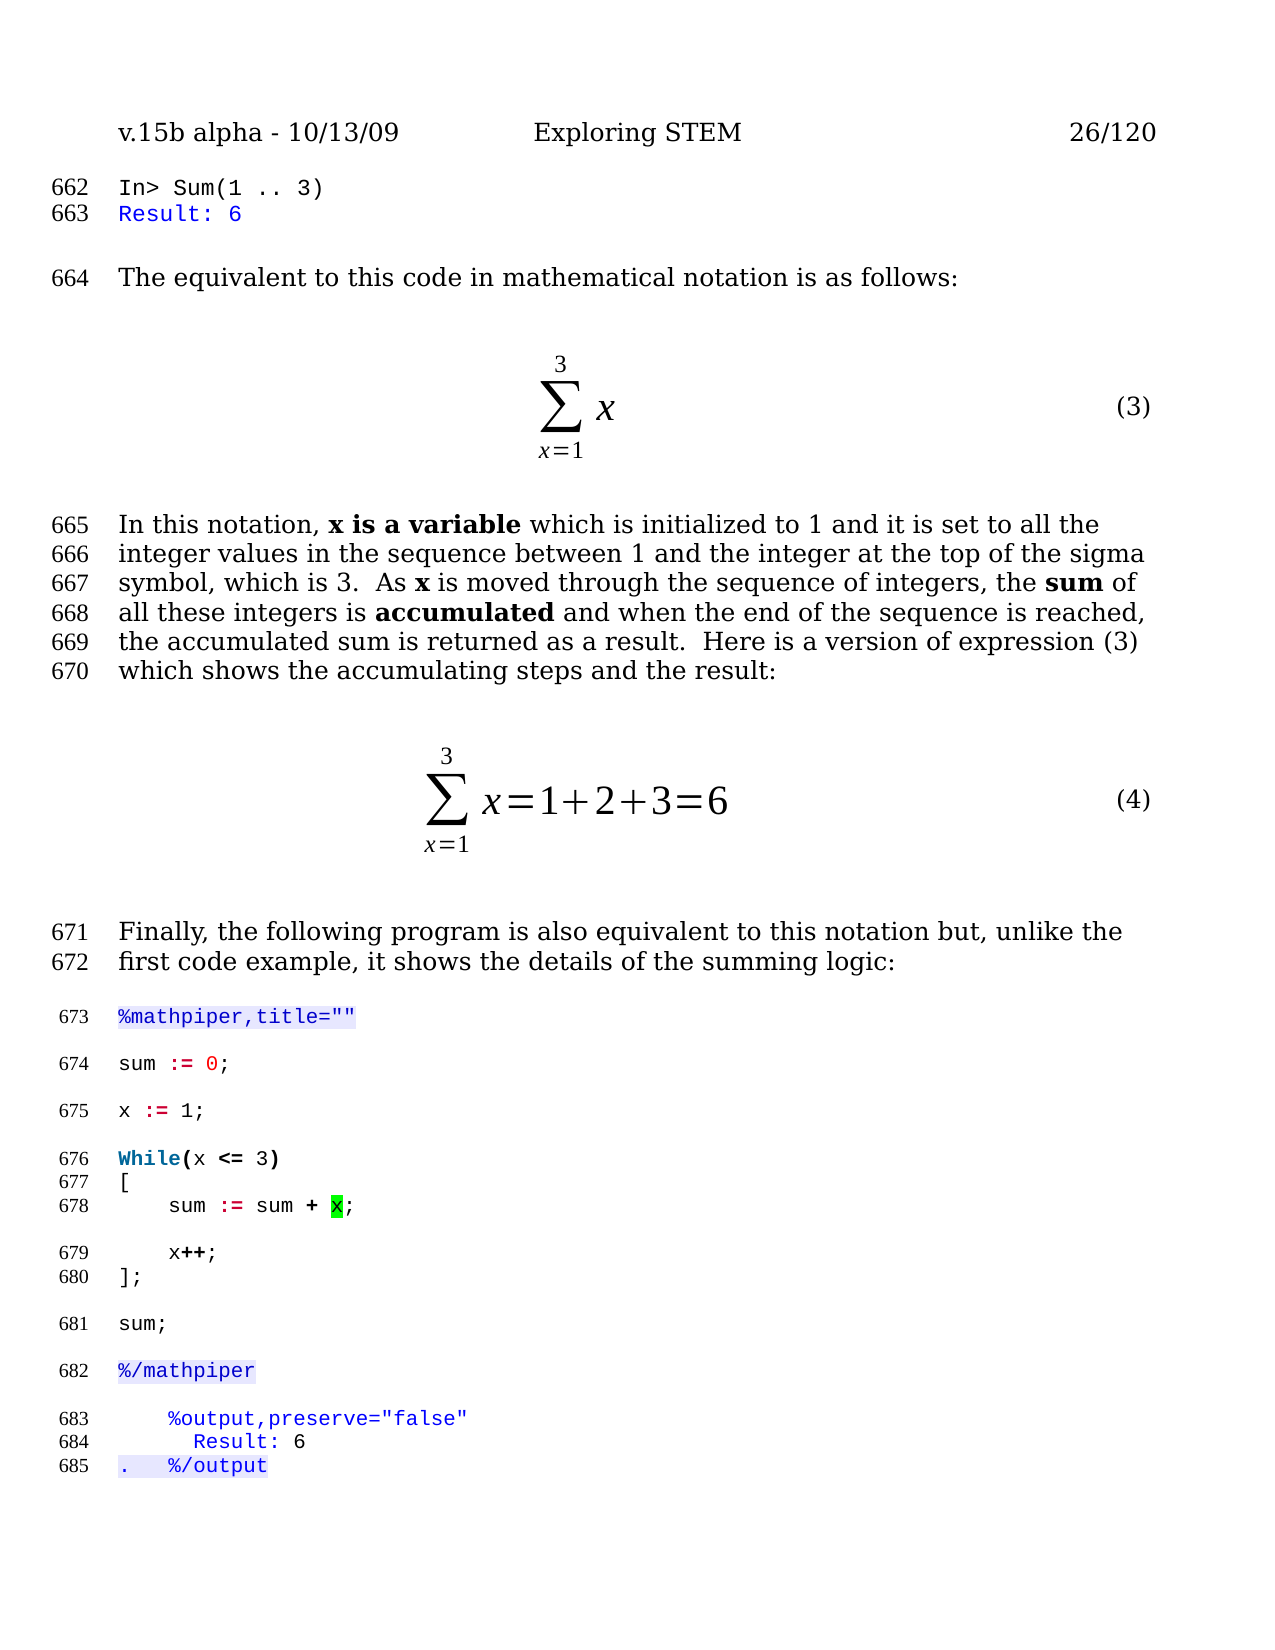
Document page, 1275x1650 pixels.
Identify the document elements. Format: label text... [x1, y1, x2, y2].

text Result: 6 [118, 203, 1157, 229]
text In this notation, x is a variable which is initialized to 1 and it is set to all the integer values in the sequence between 1 and the integer at the top of the sigma symbol, which is 3. As x is moved through the sequence of integers, the sum of all these integers is accumulated and when the end of the sequence is reached, the accumulated sum is returned as a result. Here is a version of expression (3) which shows the accumulating steps and the result: [118, 509, 1157, 685]
text In> Sum(1 .. 3) [118, 177, 1157, 203]
text Finally, the following program is also equivalent to this notation but, unlike the first code example, it shows the details of the summing logic: [118, 918, 1157, 976]
text ]; [118, 1266, 1157, 1289]
table_header [118, 735, 1041, 864]
text The equivalent to this code in mathematical notation is as follows: [118, 263, 1157, 293]
text x++; [118, 1242, 1157, 1266]
text While(x <= 3) [118, 1147, 1157, 1171]
table_header [118, 343, 1041, 471]
text sum := sum + x; [118, 1195, 1157, 1218]
text %output,preserve="false" [118, 1408, 1157, 1431]
text x := 1; [118, 1100, 1157, 1124]
table_header (4) [1041, 735, 1157, 864]
text [ [118, 1171, 1157, 1195]
text . %/output [118, 1455, 1157, 1478]
table_header (3) [1041, 343, 1157, 471]
text %/mathpiper [118, 1360, 1157, 1384]
text sum := 0; [118, 1053, 1157, 1077]
text %mathpiper,title="" [118, 1006, 1157, 1029]
text Result: 6 [118, 1431, 1157, 1455]
text sum; [118, 1313, 1157, 1337]
